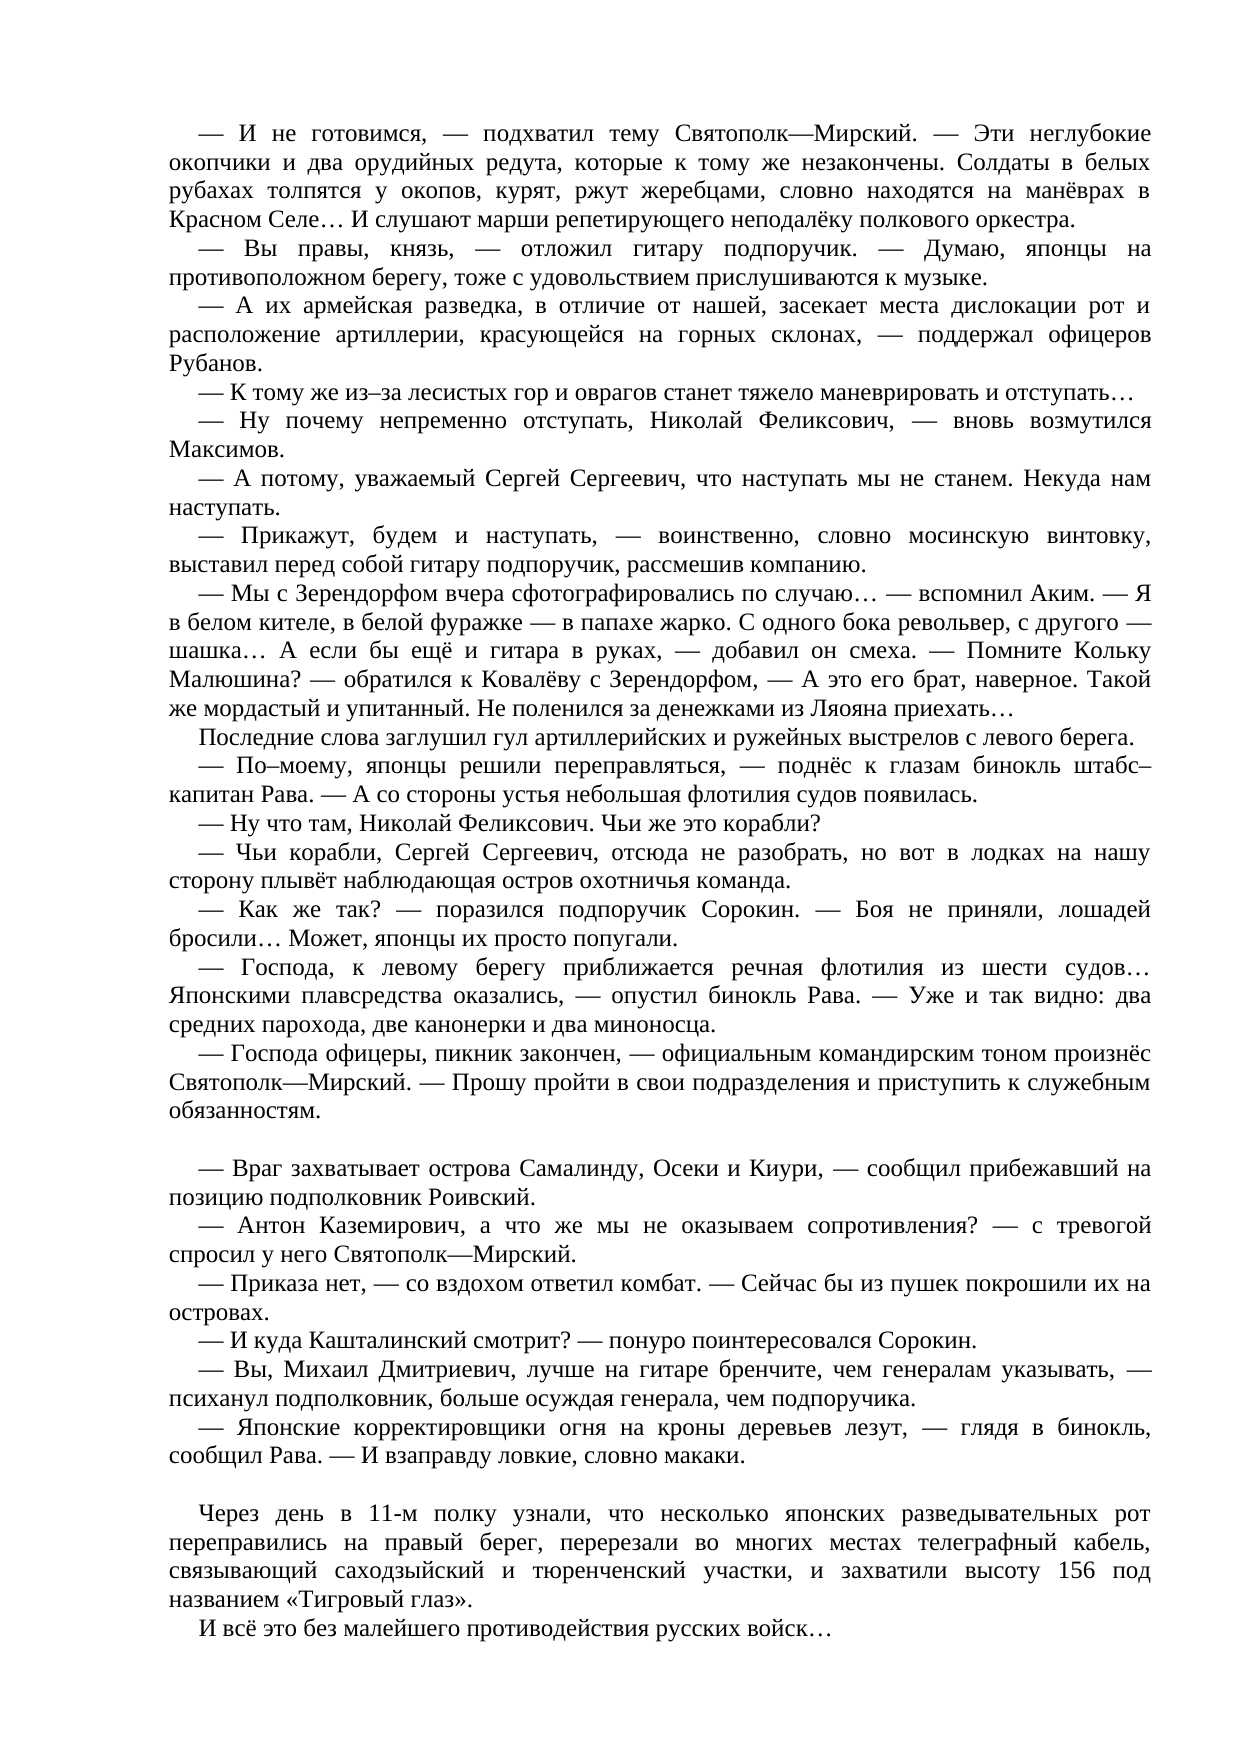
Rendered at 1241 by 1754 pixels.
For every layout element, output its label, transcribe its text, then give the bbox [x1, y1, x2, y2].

text — А их армейская разведка, в отличие от нашей, засекает места дислокации рот и расположение артиллерии, красующейся на горных склонах, — поддержал офицеров Рубанов. [169, 291, 1152, 377]
text — Враг захватывает острова Самалинду, Осеки и Киури, — сообщил прибежавший на позицию подполковник Роивский. [169, 1153, 1152, 1211]
text Через день в 11‑м полку узнали, что несколько японских разведывательных рот переправились на правый берег, перерезали во многих местах телеграфный кабель, связывающий саходзыйский и тюренченский участки, и захватили высоту 156 под названием «Тигровый глаз». [169, 1498, 1152, 1613]
text — Как же так? — поразился подпоручик Сорокин. — Боя не приняли, лошадей бросили… Может, японцы их просто попугали. [169, 894, 1152, 952]
text — Мы с Зерендорфом вчера сфотографировались по случаю… — вспомнил Аким. — Я в белом кителе, в белой фуражке — в папахе жарко. С одного бока револьвер, с другого — шашка… А если бы ещё и гитара в руках, — добавил он смеха. — Помните Кольку Малюшина? — обратился к Ковалёву с Зерендорфом, — А это его брат, наверное. Такой же мордастый и упитанный. Не поленился за денежками из Ляояна приехать… [169, 578, 1152, 722]
text — Вы, Михаил Дмитриевич, лучше на гитаре бренчите, чем генералам указывать, — психанул подполковник, больше осуждая генерала, чем подпоручика. [169, 1354, 1152, 1412]
text — Вы правы, князь, — отложил гитару подпоручик. — Думаю, японцы на противоположном берегу, тоже с удовольствием прислушиваются к музыке. [169, 233, 1152, 291]
text — Господа офицеры, пикник закончен, — официальным командирским тоном произнёс Святополк—Мирский. — Прошу пройти в свои подразделения и приступить к служебным обязанностям. [169, 1038, 1152, 1124]
text — По–моему, японцы решили переправляться, — поднёс к глазам бинокль штабс–капитан Рава. — А со стороны устья небольшая флотилия судов появилась. [169, 751, 1152, 808]
text — Приказа нет, — со вздохом ответил комбат. — Сейчас бы из пушек покрошили их на островах. [169, 1268, 1152, 1326]
text — Японские корректировщики огня на кроны деревьев лезут, — глядя в бинокль, сообщил Рава. — И взаправду ловкие, словно макаки. [169, 1412, 1152, 1469]
text — И не готовимся, — подхватил тему Святополк—Мирский. — Эти неглубокие окопчики и два орудийных редута, которые к тому же незакончены. Солдаты в белых рубахах толпятся у окопов, курят, ржут жеребцами, словно находятся на манёврах в Красном Селе… И слушают марши репетирующего неподалёку полкового оркестра. [169, 118, 1152, 233]
text И всё это без малейшего противодействия русских войск… [169, 1613, 1152, 1642]
text — И куда Кашталинский смотрит? — понуро поинтересовался Сорокин. [169, 1326, 1152, 1354]
text — Ну что там, Николай Феликсович. Чьи же это корабли? [169, 808, 1152, 837]
text Последние слова заглушил гул артиллерийских и ружейных выстрелов с левого берега. [169, 722, 1152, 751]
text — Антон Каземирович, а что же мы не оказываем сопротивления? — с тревогой спросил у него Святополк—Мирский. [169, 1211, 1152, 1268]
text — К тому же из–за лесистых гор и оврагов станет тяжело маневрировать и отступать… [169, 377, 1152, 406]
text — Ну почему непременно отступать, Николай Феликсович, — вновь возмутился Максимов. [169, 406, 1152, 463]
text — Господа, к левому берегу приближается речная флотилия из шести судов… Японскими плавсредства оказались, — опустил бинокль Рава. — Уже и так видно: два средних парохода, две канонерки и два миноносца. [169, 952, 1152, 1038]
text — А потому, уважаемый Сергей Сергеевич, что наступать мы не станем. Некуда нам наступать. [169, 463, 1152, 521]
text — Прикажут, будем и наступать, — воинственно, словно мосинскую винтовку, выставил перед собой гитару подпоручик, рассмешив компанию. [169, 521, 1152, 578]
text — Чьи корабли, Сергей Сергеевич, отсюда не разобрать, но вот в лодках на нашу сторону плывёт наблюдающая остров охотничья команда. [169, 837, 1152, 894]
